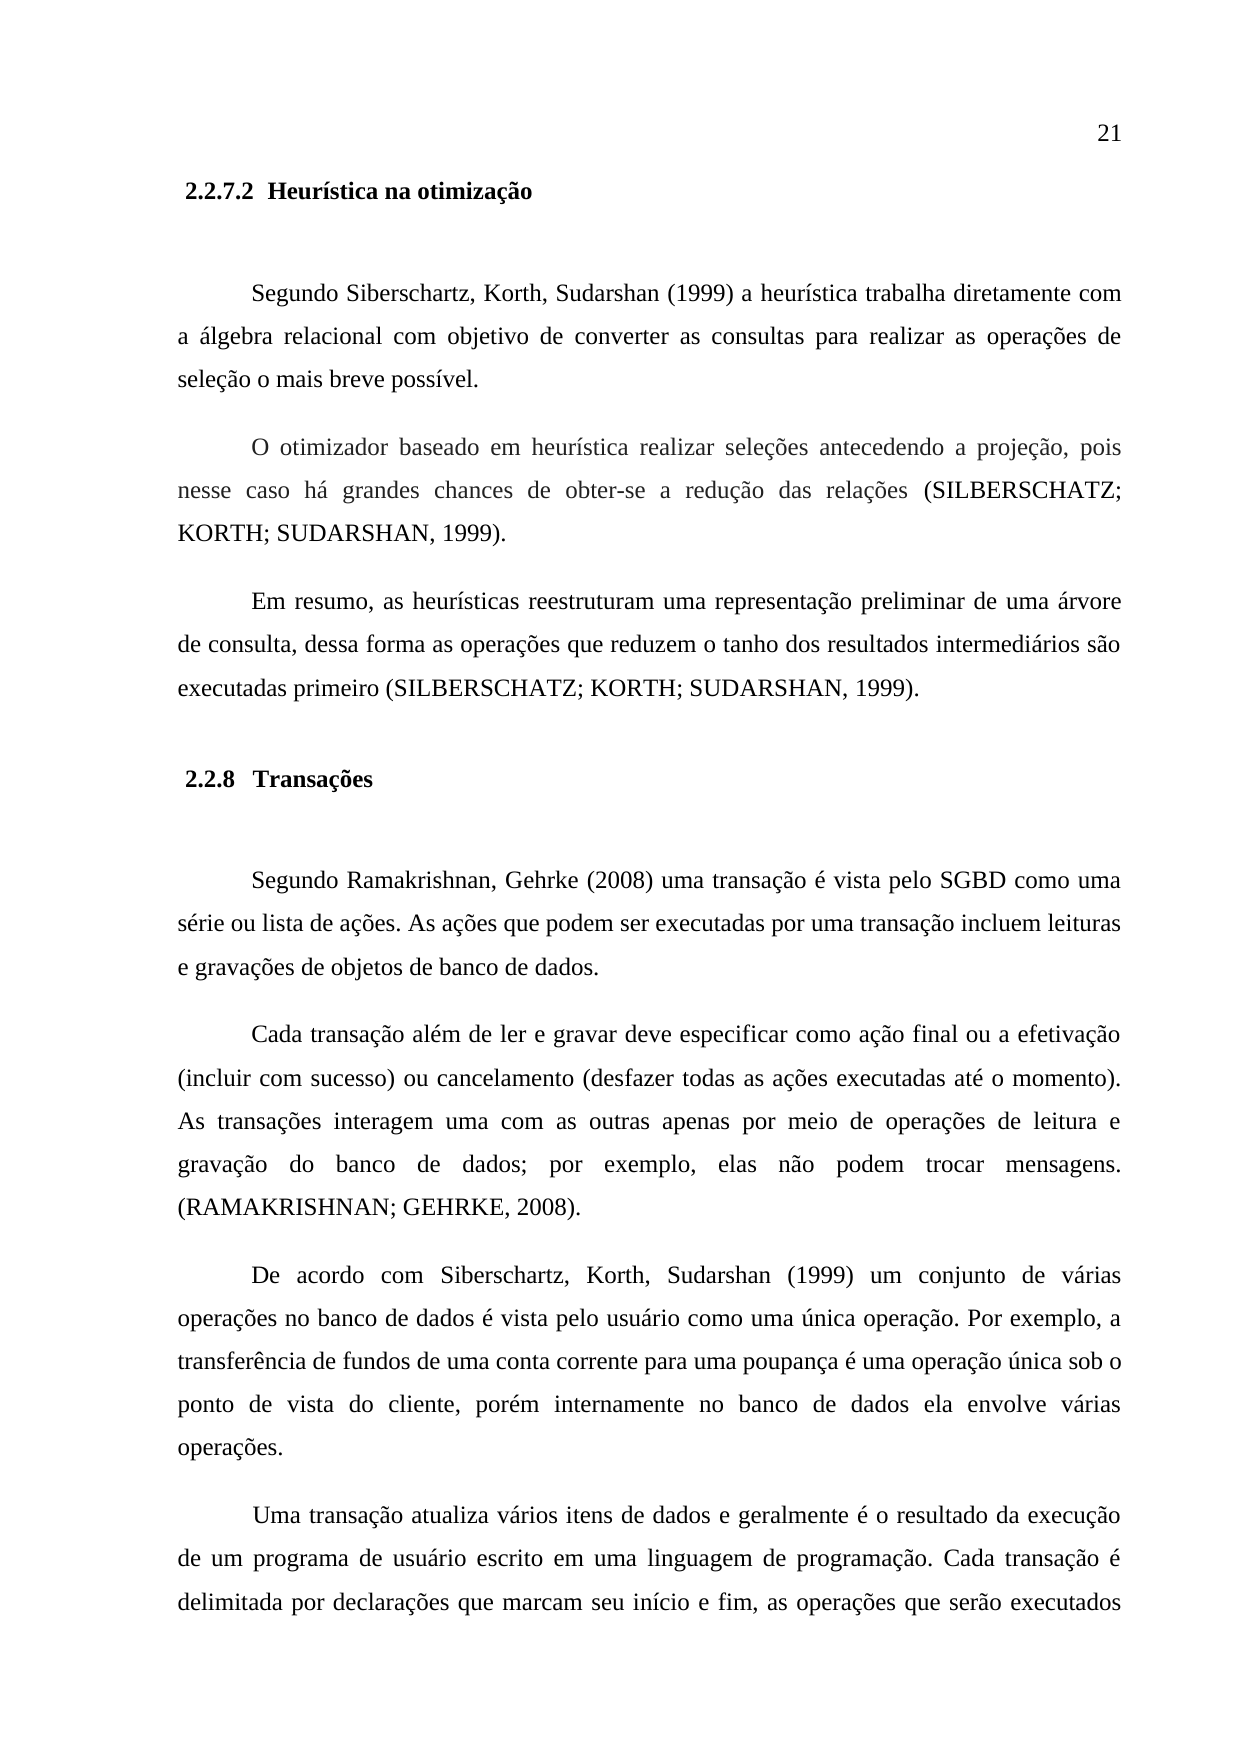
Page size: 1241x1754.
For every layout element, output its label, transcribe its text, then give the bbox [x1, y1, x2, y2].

text Uma transação atualiza vários itens de dados e geralmente é o resultado da execução de um programa de usuário escrito em uma linguagem de programação. Cada transação é delimitada por declarações que marcam seu início e fim, as operações que serão executados [177, 1500, 1122, 1615]
text Segundo Siberschartz, Korth, Sudarshan (1999) a heurística trabalha diretamente com a álgebra relacional com objetivo de converter as consultas para realizar as operações de seleção o mais breve possível. [177, 278, 1122, 393]
text Em resumo, as heurísticas reestruturam uma representação preliminar de uma árvore de consulta, dessa forma as operações que reduzem o tanho dos resultados intermediários são executadas primeiro (SILBERSCHATZ; KORTH; SUDARSHAN, 1999). [177, 586, 1122, 701]
list Heurística na otimização [185, 176, 1122, 205]
text De acordo com Siberschartz, Korth, Sudarshan (1999) um conjunto de várias operações no banco de dados é vista pelo usuário como uma única operação. Por exemplo, a transferência de fundos de uma conta corrente para uma poupança é uma operação única sob o ponto de vista do cliente, porém internamente no banco de dados ela envolve várias operações. [177, 1260, 1122, 1461]
text O otimizador baseado em heurística realizar seleções antecedendo a projeção, pois nesse caso há grandes chances de obter-se a redução das relações (SILBERSCHATZ; KORTH; SUDARSHAN, 1999). [177, 432, 1122, 547]
text Segundo Ramakrishnan, Gehrke (2008) uma transação é vista pelo SGBD como uma série ou lista de ações. As ações que podem ser executadas por uma transação incluem leituras e gravações de objetos de banco de dados. [177, 865, 1122, 980]
text Cada transação além de ler e gravar deve especificar como ação final ou a efetivação (incluir com sucesso) ou cancelamento (desfazer todas as ações executadas até o momento). As transações interagem uma com as outras apenas por meio de operações de leitura e gravação do banco de dados; por exemplo, elas não podem trocar mensagens.(RAMAKRISHNAN; GEHRKE, 2008). [177, 1019, 1122, 1221]
list Transações [185, 764, 1122, 792]
